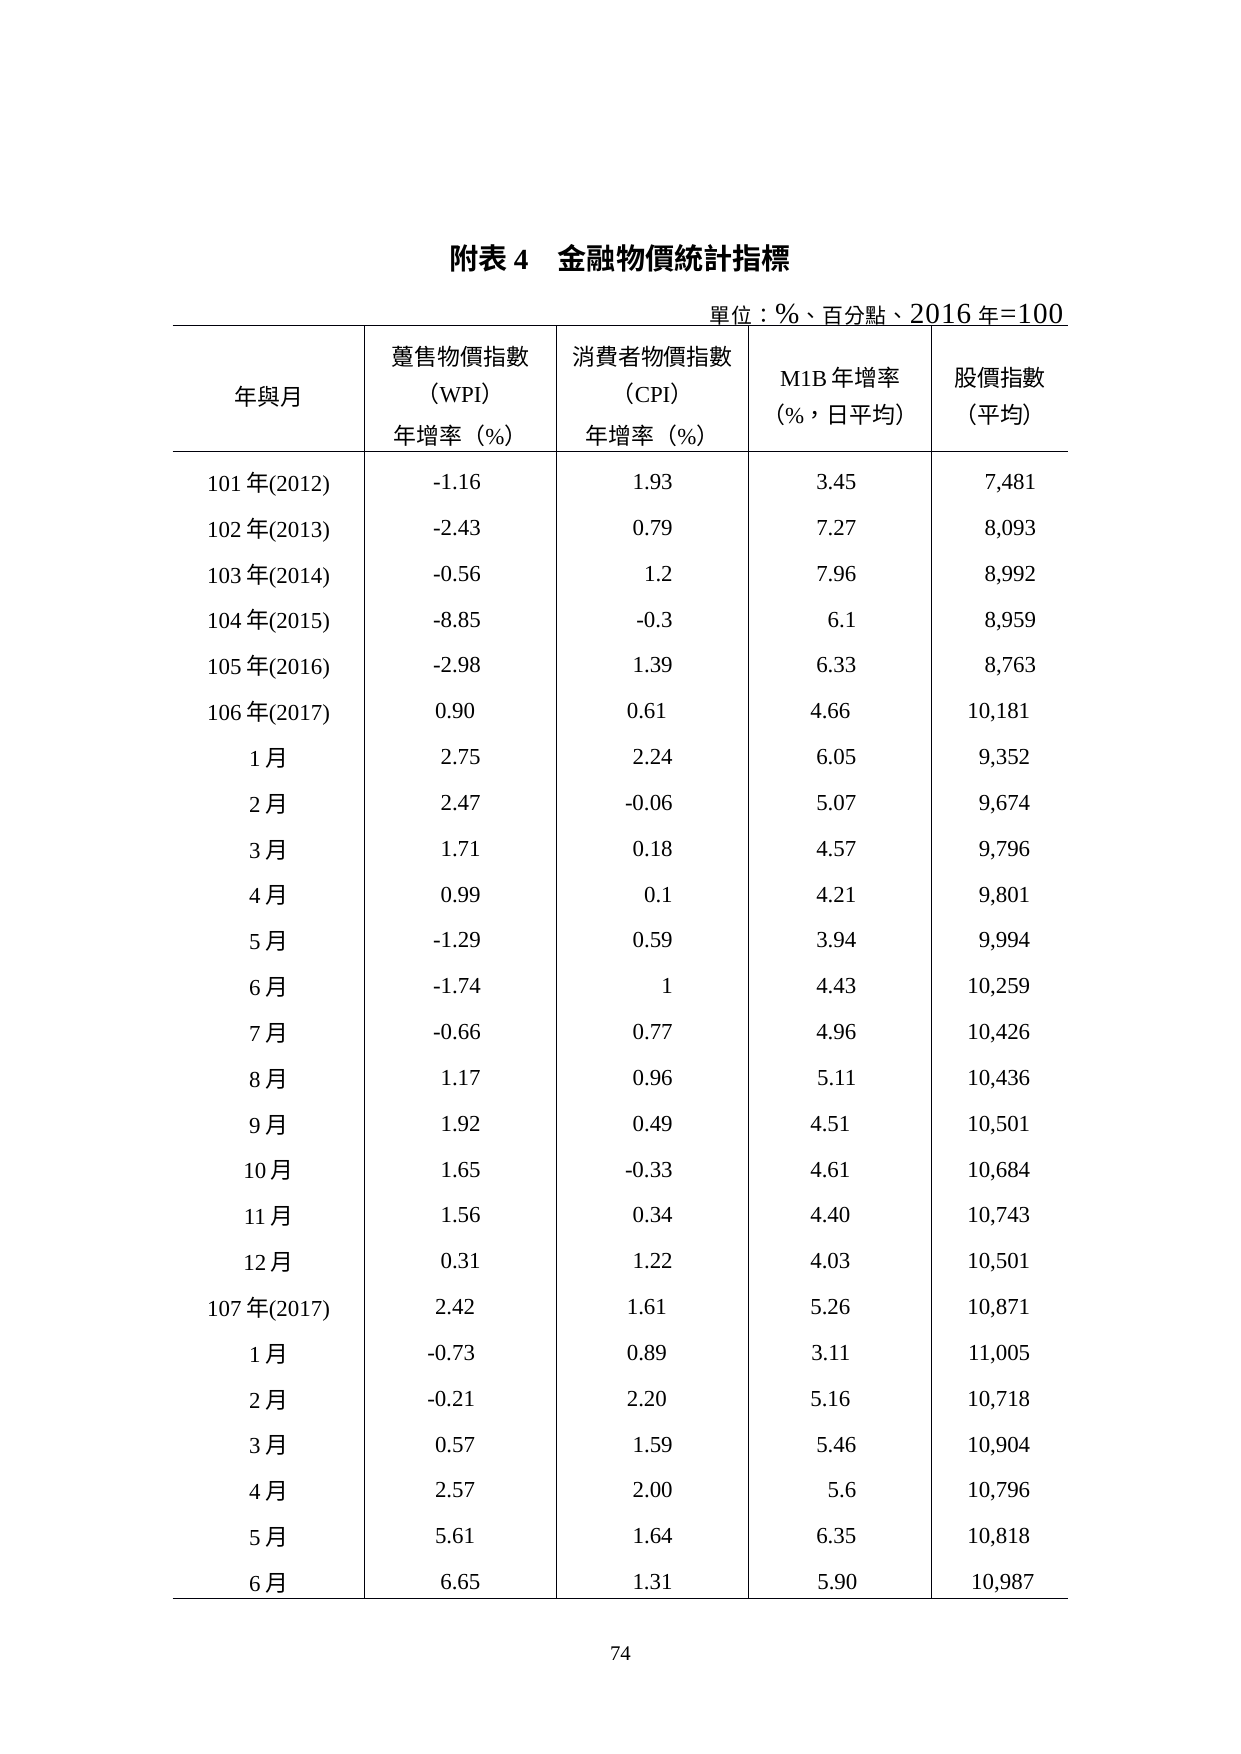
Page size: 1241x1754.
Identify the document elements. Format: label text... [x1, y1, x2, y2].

table_cell 3.45 [749, 452, 931, 498]
table_cell -0.56 [365, 544, 556, 590]
table_cell 9月 [173, 1094, 364, 1140]
table_cell 10,904 [932, 1415, 1068, 1461]
table_cell 11,005 [932, 1323, 1068, 1369]
table_cell 4.66 [749, 681, 931, 727]
table_cell 107年(2017) [173, 1277, 364, 1323]
table_cell 3月 [173, 1415, 364, 1461]
table_cell 11月 [173, 1186, 364, 1231]
table_cell 4.61 [749, 1140, 931, 1186]
table_cell 5.61 [365, 1506, 556, 1552]
table_cell 2.20 [557, 1369, 748, 1415]
table_cell 10,818 [932, 1506, 1068, 1552]
table_cell 10月 [173, 1140, 364, 1186]
table_cell 9,352 [932, 727, 1068, 773]
table_cell 1.2 [557, 544, 748, 590]
table_cell 1.61 [557, 1277, 748, 1323]
table_cell 6.05 [749, 727, 931, 773]
table_cell 10,181 [932, 681, 1068, 727]
table_cell 9,796 [932, 819, 1068, 865]
table_cell -1.16 [365, 452, 556, 498]
table_cell 105年(2016) [173, 636, 364, 681]
table_cell 6.1 [749, 590, 931, 636]
table_cell 5.11 [749, 1048, 931, 1094]
table_cell 2.47 [365, 773, 556, 819]
table_cell 7.96 [749, 544, 931, 590]
table_cell 0.79 [557, 498, 748, 544]
table_cell 1.31 [557, 1552, 748, 1598]
table_cell 2.24 [557, 727, 748, 773]
table_cell 9,674 [932, 773, 1068, 819]
table_cell 5.07 [749, 773, 931, 819]
table_cell 8,093 [932, 498, 1068, 544]
table_cell 1.22 [557, 1231, 748, 1277]
table_cell 6.33 [749, 636, 931, 681]
table_cell 5.6 [749, 1461, 931, 1506]
table_cell -8.85 [365, 590, 556, 636]
table_cell 8月 [173, 1048, 364, 1094]
table_cell 4.21 [749, 865, 931, 911]
table_header 股價指數 （平均） [932, 326, 1068, 451]
table_cell 0.34 [557, 1186, 748, 1231]
table_cell -0.66 [365, 1002, 556, 1048]
table_cell 0.57 [365, 1415, 556, 1461]
table_cell 10,426 [932, 1002, 1068, 1048]
table_cell 2.75 [365, 727, 556, 773]
table_cell 0.99 [365, 865, 556, 911]
table_cell 4.96 [749, 1002, 931, 1048]
table_cell 5月 [173, 1506, 364, 1552]
table_cell 10,743 [932, 1186, 1068, 1231]
table_cell 4.40 [749, 1186, 931, 1231]
table_cell 1.92 [365, 1094, 556, 1140]
table_cell 10,501 [932, 1231, 1068, 1277]
table_header 消費者物價指數（CPI） 年增率（%） [557, 326, 748, 451]
table_cell 0.89 [557, 1323, 748, 1369]
table_cell -0.06 [557, 773, 748, 819]
table_header 年與月 [173, 326, 364, 451]
table_cell 1.65 [365, 1140, 556, 1186]
table_cell 0.77 [557, 1002, 748, 1048]
table_cell 3.94 [749, 911, 931, 956]
table_cell 4.43 [749, 956, 931, 1002]
table_cell 1.39 [557, 636, 748, 681]
table_cell 10,871 [932, 1277, 1068, 1323]
table_cell 4.51 [749, 1094, 931, 1140]
table_cell -1.29 [365, 911, 556, 956]
table_cell 5.90 [749, 1552, 931, 1598]
table_cell 104年(2015) [173, 590, 364, 636]
table_cell -0.21 [365, 1369, 556, 1415]
table_cell 8,992 [932, 544, 1068, 590]
table_cell 4月 [173, 865, 364, 911]
table_cell 0.31 [365, 1231, 556, 1277]
table_cell 8,959 [932, 590, 1068, 636]
table_cell 1.64 [557, 1506, 748, 1552]
table_cell 3月 [173, 819, 364, 865]
table_cell -2.98 [365, 636, 556, 681]
table_cell 102年(2013) [173, 498, 364, 544]
table_cell -0.33 [557, 1140, 748, 1186]
text 附表4 金融物價統計指標 [177, 213, 1063, 288]
table_cell 0.90 [365, 681, 556, 727]
table_cell 2月 [173, 1369, 364, 1415]
table_cell 5.26 [749, 1277, 931, 1323]
table_cell 2.00 [557, 1461, 748, 1506]
table_cell 0.61 [557, 681, 748, 727]
table_cell 10,796 [932, 1461, 1068, 1506]
table_cell -0.73 [365, 1323, 556, 1369]
table_cell 7,481 [932, 452, 1068, 498]
table_cell 1 [557, 956, 748, 1002]
table_cell 10,436 [932, 1048, 1068, 1094]
table_cell -2.43 [365, 498, 556, 544]
table_cell 101年(2012) [173, 452, 364, 498]
table_cell 10,718 [932, 1369, 1068, 1415]
table_cell 12月 [173, 1231, 364, 1277]
table_cell 1.17 [365, 1048, 556, 1094]
table_cell 10,259 [932, 956, 1068, 1002]
table_cell 1.93 [557, 452, 748, 498]
table_cell 1.56 [365, 1186, 556, 1231]
table_cell 2月 [173, 773, 364, 819]
table_cell 10,501 [932, 1094, 1068, 1140]
table_cell 9,994 [932, 911, 1068, 956]
table_cell 1月 [173, 727, 364, 773]
table_cell 5.16 [749, 1369, 931, 1415]
table_cell 0.59 [557, 911, 748, 956]
table_cell 9,801 [932, 865, 1068, 911]
table_cell 7.27 [749, 498, 931, 544]
table_cell -0.3 [557, 590, 748, 636]
table_cell 106年(2017) [173, 681, 364, 727]
table_cell 2.57 [365, 1461, 556, 1506]
table_cell -1.74 [365, 956, 556, 1002]
table_cell 0.18 [557, 819, 748, 865]
table_cell 4.57 [749, 819, 931, 865]
text 單位：%、百分點、2016年=100 [177, 288, 1063, 325]
table_cell 5月 [173, 911, 364, 956]
table_cell 2.42 [365, 1277, 556, 1323]
table_cell 3.11 [749, 1323, 931, 1369]
table_cell 10,987 [932, 1552, 1068, 1598]
table_cell 4月 [173, 1461, 364, 1506]
table_header M1B年增率 （%，日平均） [749, 326, 931, 451]
table_cell 10,684 [932, 1140, 1068, 1186]
table_cell 1.71 [365, 819, 556, 865]
table_cell 103年(2014) [173, 544, 364, 590]
table_cell 6.35 [749, 1506, 931, 1552]
table_cell 0.49 [557, 1094, 748, 1140]
table_cell 5.46 [749, 1415, 931, 1461]
table_cell 1.59 [557, 1415, 748, 1461]
table_cell 0.1 [557, 865, 748, 911]
table_cell 0.96 [557, 1048, 748, 1094]
table_cell 6.65 [365, 1552, 556, 1598]
table_header 躉售物價指數（WPI） 年增率（%） [365, 326, 556, 451]
table_cell 6月 [173, 1552, 364, 1598]
table_cell 8,763 [932, 636, 1068, 681]
table_cell 4.03 [749, 1231, 931, 1277]
table_cell 7月 [173, 1002, 364, 1048]
table_cell 1月 [173, 1323, 364, 1369]
table_cell 6月 [173, 956, 364, 1002]
